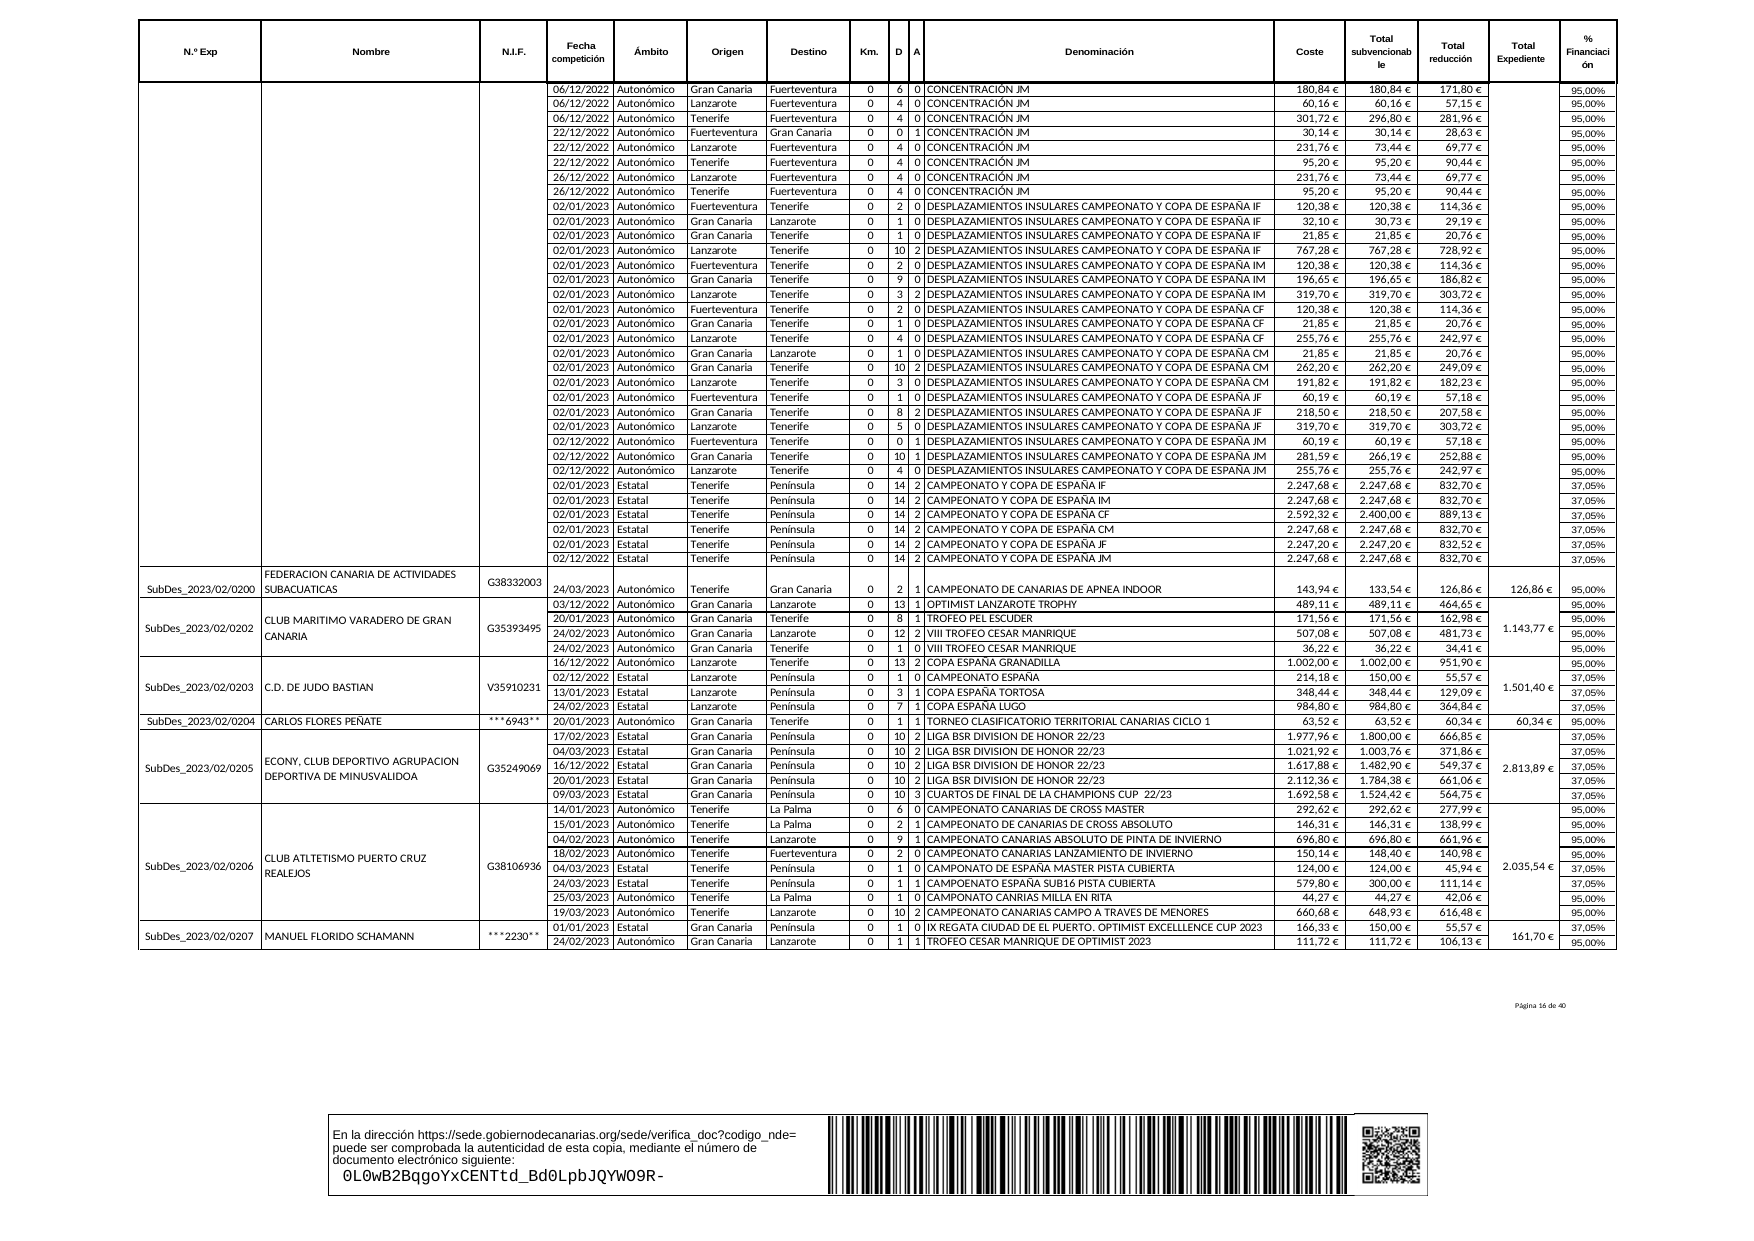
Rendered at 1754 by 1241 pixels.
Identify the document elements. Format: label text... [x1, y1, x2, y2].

table_cell 2 [909, 730, 924, 744]
table_cell 30,73 € [1346, 215, 1417, 228]
table_cell 832,70 € [1418, 494, 1488, 507]
table_cell DESPLAZAMIENTOS INSULARES CAMPEONATO Y COPA DE ESPAÑA JM [925, 465, 1274, 478]
table_cell 2.247,68 € [1346, 523, 1417, 537]
table_cell 02/01/2023 [548, 318, 613, 331]
table_cell 2.247,20 € [1346, 538, 1417, 552]
table_cell 231,76 € [1275, 141, 1345, 155]
table_cell Lanzarote [767, 627, 849, 641]
table_cell Tenerife [688, 553, 766, 566]
table_cell 0 [850, 730, 888, 744]
table_cell 95,00% [1560, 641, 1616, 656]
table_cell Estatal [614, 921, 687, 934]
table_cell 150,00 € [1346, 671, 1417, 685]
table_cell 1 [909, 567, 924, 597]
table_cell 44,27 € [1275, 892, 1345, 905]
table_cell 95,00% [1560, 346, 1616, 361]
table_cell 0 [850, 303, 888, 317]
table_header N.I.F. [481, 21, 546, 81]
table_cell Lanzarote [688, 686, 766, 699]
table_cell Península [767, 509, 849, 522]
table_cell 140,98 € [1418, 848, 1488, 861]
table_cell Autonómico [614, 215, 687, 228]
table_cell 63,52 € [1275, 715, 1345, 729]
table_cell Tenerife [767, 230, 849, 243]
table_cell Tenerife [767, 450, 849, 463]
table_cell 02/01/2023 [548, 479, 613, 493]
table_cell Estatal [614, 686, 687, 699]
table_cell Autonómico [614, 303, 687, 317]
table_cell 0 [850, 200, 888, 214]
table_cell Lanzarote [767, 833, 849, 846]
table_cell Autonómico [614, 362, 687, 375]
table_cell 0 [909, 303, 924, 317]
table_cell DESPLAZAMIENTOS INSULARES CAMPEONATO Y COPA DE ESPAÑA IF [925, 230, 1274, 243]
table_cell 114,36 € [1418, 259, 1488, 272]
table_cell 0 [909, 921, 924, 934]
table_cell Tenerife [767, 318, 849, 331]
table_cell Tenerife [767, 376, 849, 390]
table_cell 0 [909, 347, 924, 361]
table_cell 02/01/2023 [548, 509, 613, 522]
table_cell 0 [850, 435, 888, 449]
table_cell 1.003,76 € [1346, 745, 1417, 758]
table_cell CAMPOENATO ESPAÑA SUB16 PISTA CUBIERTA [925, 877, 1274, 891]
table_cell 04/03/2023 [548, 862, 613, 876]
table_cell Tenerife [767, 435, 849, 449]
table_cell Autonómico [614, 112, 687, 126]
table_cell 5 [889, 420, 908, 434]
table_cell Autonómico [614, 406, 687, 419]
table_cell 150,14 € [1275, 848, 1345, 861]
table_cell 262,20 € [1275, 362, 1345, 375]
table_cell 2 [909, 553, 924, 566]
table_cell 95,00% [1560, 302, 1616, 317]
table_cell CONCENTRACIÓN JM [925, 156, 1274, 170]
table_cell CONCENTRACIÓN JM [925, 185, 1274, 199]
table_cell Fuerteventura [767, 848, 849, 861]
table_cell 2 [909, 627, 924, 641]
table_cell 34,41 € [1418, 642, 1488, 656]
table_cell 8 [889, 406, 908, 419]
table_header Total subvencionab le [1346, 21, 1417, 81]
table_cell 1.617,88 € [1275, 759, 1345, 773]
table_cell 95,00% [1560, 287, 1616, 302]
table_cell Autonómico [614, 97, 687, 111]
table_cell 02/01/2023 [548, 362, 613, 375]
table_cell 0 [850, 171, 888, 184]
table_cell 549,37 € [1418, 759, 1488, 773]
table_cell 95,00% [1560, 935, 1616, 949]
table_cell 02/12/2022 [548, 465, 613, 478]
table_cell Autonómico [614, 84, 687, 96]
table_cell 728,92 € [1418, 244, 1488, 258]
table_cell 2 [909, 494, 924, 507]
table_cell Autonómico [614, 141, 687, 155]
table_cell Gran Canaria [688, 789, 766, 802]
table_cell 292,62 € [1346, 804, 1417, 817]
table_cell 143,94 € [1275, 567, 1345, 597]
table_cell 1 [889, 862, 908, 876]
table_cell IX REGATA CIUDAD DE EL PUERTO. OPTIMIST EXCELLLENCE CUP 2023 [925, 921, 1274, 934]
table_cell Gran Canaria [688, 406, 766, 419]
table_cell 20/01/2023 [548, 613, 613, 626]
table_cell 0 [850, 686, 888, 699]
table_cell CUARTOS DE FINAL DE LA CHAMPIONS CUP 22/23 [925, 789, 1274, 802]
table_cell 21,85 € [1346, 347, 1417, 361]
table_cell Fuerteventura [767, 171, 849, 184]
table_cell 0 [889, 435, 908, 449]
table_cell 95,00% [1560, 405, 1616, 419]
table_cell 02/01/2023 [548, 347, 613, 361]
table_cell 02/01/2023 [548, 230, 613, 243]
table_cell Fuerteventura [688, 127, 766, 140]
table_cell 1 [889, 318, 908, 331]
table_cell 0 [850, 362, 888, 375]
table_cell 13 [889, 657, 908, 670]
table_cell 24/02/2023 [548, 627, 613, 641]
table_cell 319,70 € [1275, 420, 1345, 434]
table_cell 95,00% [1560, 184, 1616, 199]
table_cell 0 [850, 479, 888, 493]
table_cell 02/01/2023 [548, 538, 613, 552]
table_cell 95,20 € [1346, 185, 1417, 199]
table_cell 95,00% [1560, 229, 1616, 243]
table_cell Estatal [614, 538, 687, 552]
table_cell COPA ESPAÑA GRANADILLA [925, 657, 1274, 670]
table_cell 255,76 € [1275, 465, 1345, 478]
table_cell 95,00% [1560, 434, 1616, 449]
table_cell Gran Canaria [767, 127, 849, 140]
table_cell 767,28 € [1275, 244, 1345, 258]
table_cell 95,00% [1560, 566, 1616, 597]
table_cell 319,70 € [1346, 288, 1417, 302]
table_cell 0 [909, 420, 924, 434]
table_cell 2.247,68 € [1346, 553, 1417, 566]
table_cell 37,05% [1560, 920, 1616, 934]
table_cell 171,56 € [1275, 613, 1345, 626]
table_cell Autonómico [614, 465, 687, 478]
table_cell 1 [889, 936, 908, 949]
table_cell 0 [850, 97, 888, 111]
table_cell 37,05% [1560, 478, 1616, 493]
table_cell Autonómico [614, 347, 687, 361]
table_cell 348,44 € [1275, 686, 1345, 699]
table_cell 0 [850, 185, 888, 199]
table_cell 111,14 € [1418, 877, 1488, 891]
table_cell 1 [889, 877, 908, 891]
table_cell 29,19 € [1418, 215, 1488, 228]
table_header D [890, 21, 908, 81]
table_cell La Palma [767, 804, 849, 817]
table_cell 0 [850, 112, 888, 126]
table_cell Autonómico [614, 244, 687, 258]
table_cell 02/01/2023 [548, 494, 613, 507]
table_cell OPTIMIST LANZAROTE TROPHY [925, 598, 1274, 611]
table_cell 832,70 € [1418, 479, 1488, 493]
table_cell 95,00% [1560, 449, 1616, 463]
table_cell G35249069 [480, 730, 547, 802]
table_cell 1.002,00 € [1346, 657, 1417, 670]
table_cell 186,82 € [1418, 274, 1488, 287]
table_cell Estatal [614, 877, 687, 891]
table_cell 2.247,68 € [1275, 553, 1345, 566]
table_cell 2.247,68 € [1275, 523, 1345, 537]
table_cell 319,70 € [1275, 288, 1345, 302]
table_cell 832,70 € [1418, 553, 1488, 566]
table_cell 1.692,58 € [1275, 789, 1345, 802]
table_cell 129,09 € [1418, 686, 1488, 699]
table_cell 120,38 € [1346, 259, 1417, 272]
table_cell 564,75 € [1418, 789, 1488, 802]
table_cell Lanzarote [688, 420, 766, 434]
table_cell Gran Canaria [688, 730, 766, 744]
table_cell 364,84 € [1418, 701, 1488, 714]
table_cell 95,00% [1560, 390, 1616, 405]
table_cell 22/12/2022 [548, 141, 613, 155]
table_cell Fuerteventura [688, 200, 766, 214]
table_cell Fuerteventura [767, 97, 849, 111]
table_cell 133,54 € [1346, 567, 1417, 597]
table_cell 120,38 € [1275, 303, 1345, 317]
table_cell Tenerife [688, 804, 766, 817]
table_cell Autonómico [614, 567, 687, 597]
table_cell 0 [850, 671, 888, 685]
table_cell 661,06 € [1418, 774, 1488, 788]
table_cell 17/02/2023 [548, 730, 613, 744]
table_cell Gran Canaria [688, 84, 766, 96]
table_cell 166,33 € [1275, 921, 1345, 934]
table_cell Autonómico [614, 156, 687, 170]
table_cell Tenerife [688, 538, 766, 552]
table_cell [480, 83, 547, 566]
table_cell 0 [850, 906, 888, 920]
table_cell Península [767, 686, 849, 699]
table_cell 01/01/2023 [548, 921, 613, 934]
table_cell Gran Canaria [688, 745, 766, 758]
table_cell 14 [889, 494, 908, 507]
table_cell 4 [889, 332, 908, 346]
table_cell 1 [909, 818, 924, 832]
table_cell 277,99 € [1418, 804, 1488, 817]
table_cell Fuerteventura [767, 84, 849, 96]
table_cell C.D. DE JUDO BASTIAN [262, 657, 479, 714]
table_cell DESPLAZAMIENTOS INSULARES CAMPEONATO Y COPA DE ESPAÑA JF [925, 391, 1274, 405]
table_cell Tenerife [767, 420, 849, 434]
table_cell 180,84 € [1346, 84, 1417, 96]
table_cell Tenerife [767, 613, 849, 626]
table_cell 2 [889, 303, 908, 317]
table_cell CAMPEONATO DE CANARIAS DE CROSS ABSOLUTO [925, 818, 1274, 832]
table_cell Autonómico [614, 391, 687, 405]
table_cell 0 [850, 877, 888, 891]
table_cell 281,59 € [1275, 450, 1345, 463]
table_cell COPA ESPAÑA LUGO [925, 701, 1274, 714]
table_cell 26/12/2022 [548, 171, 613, 184]
table_cell SubDes_2023/02/0202 [139, 597, 261, 656]
table_cell Fuerteventura [688, 391, 766, 405]
table_cell 0 [889, 127, 908, 140]
table_cell 120,38 € [1346, 200, 1417, 214]
table_cell Estatal [614, 745, 687, 758]
table_cell G38106936 [480, 804, 547, 920]
table_cell 95,00% [1560, 832, 1616, 846]
table_cell 0 [850, 288, 888, 302]
table_cell 60,19 € [1275, 435, 1345, 449]
table_cell Tenerife [688, 848, 766, 861]
table_cell 02/01/2023 [548, 288, 613, 302]
table_cell Lanzarote [688, 657, 766, 670]
table_cell 02/01/2023 [548, 259, 613, 272]
table_cell 20/01/2023 [548, 715, 613, 729]
table_cell 0 [909, 112, 924, 126]
table_cell 04/03/2023 [548, 745, 613, 758]
table_cell 0 [850, 215, 888, 228]
table_cell Tenerife [767, 259, 849, 272]
table_cell Gran Canaria [688, 613, 766, 626]
table_cell 0 [909, 671, 924, 685]
table_cell 1 [889, 892, 908, 905]
table_cell Autonómico [614, 804, 687, 817]
table_cell 2 [889, 200, 908, 214]
table_cell Tenerife [767, 274, 849, 287]
table_cell 2 [909, 406, 924, 419]
table_cell Lanzarote [688, 97, 766, 111]
table_cell 2 [909, 523, 924, 537]
table_cell Autonómico [614, 435, 687, 449]
table_cell 4 [889, 171, 908, 184]
table_cell LIGA BSR DIVISION DE HONOR 22/23 [925, 730, 1274, 744]
table_cell TROFEO CESAR MANRIQUE DE OPTIMIST 2023 [925, 936, 1274, 949]
table_cell Tenerife [767, 332, 849, 346]
table_cell 2 [909, 774, 924, 788]
table_cell 1 [909, 450, 924, 463]
table_cell Autonómico [614, 715, 687, 729]
table_cell Península [767, 701, 849, 714]
table_cell CAMPEONATO Y COPA DE ESPAÑA JM [925, 553, 1274, 566]
table_cell Fuerteventura [688, 303, 766, 317]
table_cell 0 [850, 523, 888, 537]
table_cell Tenerife [688, 818, 766, 832]
table_cell DESPLAZAMIENTOS INSULARES CAMPEONATO Y COPA DE ESPAÑA CM [925, 362, 1274, 375]
table_cell 889,13 € [1418, 509, 1488, 522]
picture [828, 1116, 1347, 1194]
table_cell 249,09 € [1418, 362, 1488, 375]
table_cell G38332003 [480, 567, 547, 597]
table_cell 1 [909, 877, 924, 891]
table_cell 0 [909, 892, 924, 905]
table_cell Tenerife [767, 406, 849, 419]
table_cell 0 [909, 848, 924, 861]
table_cell 666,85 € [1418, 730, 1488, 744]
table_cell Lanzarote [767, 906, 849, 920]
table_cell Gran Canaria [688, 715, 766, 729]
table_cell Tenerife [767, 244, 849, 258]
table_cell Gran Canaria [688, 215, 766, 228]
table_cell 0 [850, 347, 888, 361]
table_cell 1.784,38 € [1346, 774, 1417, 788]
table_cell Península [767, 759, 849, 773]
table_cell 2 [909, 244, 924, 258]
table_cell 0 [850, 259, 888, 272]
table_cell 60,34 € [1418, 715, 1488, 729]
table_cell 371,86 € [1418, 745, 1488, 758]
table_cell Gran Canaria [688, 759, 766, 773]
table_cell 95,00% [1560, 419, 1616, 434]
table_cell Tenerife [688, 185, 766, 199]
table_cell 207,58 € [1418, 406, 1488, 419]
table_cell Estatal [614, 701, 687, 714]
table_cell 26/12/2022 [548, 185, 613, 199]
table_cell 21,85 € [1275, 230, 1345, 243]
table_cell DESPLAZAMIENTOS INSULARES CAMPEONATO Y COPA DE ESPAÑA IF [925, 200, 1274, 214]
table_cell 95,00% [1560, 258, 1616, 272]
table_cell CAMPEONATO CANARIAS DE CROSS MASTER [925, 804, 1274, 817]
table_cell 06/12/2022 [548, 97, 613, 111]
table_cell 832,70 € [1418, 523, 1488, 537]
table_cell Tenerife [767, 288, 849, 302]
table_cell Autonómico [614, 185, 687, 199]
table_cell Fuerteventura [767, 185, 849, 199]
table_cell 301,72 € [1275, 112, 1345, 126]
table_cell 182,23 € [1418, 376, 1488, 390]
table_cell 0 [909, 391, 924, 405]
table_cell Autonómico [614, 420, 687, 434]
table_cell 0 [850, 406, 888, 419]
table_cell 30,14 € [1275, 127, 1345, 140]
table_cell Estatal [614, 479, 687, 493]
table_cell SubDes_2023/02/0205 [139, 729, 261, 802]
text Página 16 de 40 [125, 1001, 1566, 1010]
table_cell 6 [889, 804, 908, 817]
table_cell VIII TROFEO CESAR MANRIQUE [925, 642, 1274, 656]
table_cell 0 [909, 318, 924, 331]
table_cell 37,05% [1560, 552, 1616, 566]
table_cell 0 [909, 200, 924, 214]
table_cell 2.112,36 € [1275, 774, 1345, 788]
table_cell 0 [850, 715, 888, 729]
table_cell 0 [909, 642, 924, 656]
table_cell Autonómico [614, 818, 687, 832]
table_cell 2 [909, 745, 924, 758]
table_cell 69,77 € [1418, 141, 1488, 155]
table_cell 507,08 € [1275, 627, 1345, 641]
table_cell Lanzarote [688, 332, 766, 346]
table_cell 1 [909, 686, 924, 699]
table_cell COPA ESPAÑA TORTOSA [925, 686, 1274, 699]
table_cell 1.501,40 € [1489, 657, 1559, 714]
table_cell 9 [889, 833, 908, 846]
table_cell 14/01/2023 [548, 804, 613, 817]
table_cell 255,76 € [1346, 465, 1417, 478]
table_cell 2 [909, 509, 924, 522]
table_cell SubDes_2023/02/0204 [139, 714, 261, 729]
table_cell ***2230** [480, 921, 547, 949]
table_cell 95,00% [1560, 375, 1616, 390]
table_cell Península [767, 921, 849, 934]
table_cell 12 [889, 627, 908, 641]
table_cell 42,06 € [1418, 892, 1488, 905]
table_cell 37,05% [1560, 522, 1616, 537]
table_cell 18/02/2023 [548, 848, 613, 861]
table_cell 281,96 € [1418, 112, 1488, 126]
table_cell Gran Canaria [688, 450, 766, 463]
table_cell 255,76 € [1275, 332, 1345, 346]
table_cell 95,00% [1560, 846, 1616, 861]
table_cell Tenerife [688, 523, 766, 537]
table_cell Tenerife [767, 362, 849, 375]
table_cell 02/01/2023 [548, 391, 613, 405]
table_cell 10 [889, 244, 908, 258]
table_cell Autonómico [614, 833, 687, 846]
table_cell Lanzarote [767, 347, 849, 361]
table_cell 1 [909, 833, 924, 846]
table_cell 02/01/2023 [548, 303, 613, 317]
table_cell 37,05% [1560, 670, 1616, 685]
table_cell 114,36 € [1418, 303, 1488, 317]
table_cell 20,76 € [1418, 230, 1488, 243]
table_cell Gran Canaria [688, 347, 766, 361]
table_cell 0 [850, 332, 888, 346]
table_cell Tenerife [688, 892, 766, 905]
table_cell Península [767, 479, 849, 493]
table_cell 21,85 € [1275, 347, 1345, 361]
table_cell 242,97 € [1418, 465, 1488, 478]
table_cell 171,80 € [1418, 84, 1488, 96]
table_cell 25/03/2023 [548, 892, 613, 905]
table_cell 02/01/2023 [548, 523, 613, 537]
table_cell 36,22 € [1275, 642, 1345, 656]
table_cell 57,15 € [1418, 97, 1488, 111]
table_cell 22/12/2022 [548, 156, 613, 170]
table_cell 1.002,00 € [1275, 657, 1345, 670]
table_cell 1.021,92 € [1275, 745, 1345, 758]
table_cell Autonómico [614, 274, 687, 287]
table_cell 1 [889, 347, 908, 361]
table_cell Península [767, 730, 849, 744]
table_cell Autonómico [614, 332, 687, 346]
table_cell 3 [889, 686, 908, 699]
table_cell Autonómico [614, 848, 687, 861]
table_cell DESPLAZAMIENTOS INSULARES CAMPEONATO Y COPA DE ESPAÑA CF [925, 318, 1274, 331]
table_cell 0 [850, 789, 888, 802]
table_cell 767,28 € [1346, 244, 1417, 258]
table_cell LIGA BSR DIVISION DE HONOR 22/23 [925, 745, 1274, 758]
table_cell 06/12/2022 [548, 112, 613, 126]
table_cell Península [767, 553, 849, 566]
table_cell TORNEO CLASIFICATORIO TERRITORIAL CANARIAS CICLO 1 [925, 715, 1274, 729]
table_cell 95,00% [1560, 199, 1616, 214]
table_cell Península [767, 745, 849, 758]
table_cell 2.592,32 € [1275, 509, 1345, 522]
table_cell Tenerife [767, 200, 849, 214]
table_cell 14 [889, 479, 908, 493]
table_cell 4 [889, 465, 908, 478]
table_cell 95,00% [1560, 597, 1616, 611]
table_cell Autonómico [614, 627, 687, 641]
table_cell 95,00% [1560, 155, 1616, 170]
table_cell Lanzarote [688, 244, 766, 258]
table_cell 616,48 € [1418, 906, 1488, 920]
table_cell 4 [889, 112, 908, 126]
table_cell 0 [850, 84, 888, 96]
table_header Total Expediente [1490, 21, 1559, 81]
table_cell 02/01/2023 [548, 200, 613, 214]
table_cell 1 [909, 715, 924, 729]
table_cell Estatal [614, 494, 687, 507]
table_cell 1 [909, 435, 924, 449]
table_cell 296,80 € [1346, 112, 1417, 126]
table_cell 57,18 € [1418, 391, 1488, 405]
table_cell 0 [850, 745, 888, 758]
table_cell 106,13 € [1418, 936, 1488, 949]
table_cell 1 [889, 391, 908, 405]
table_cell 44,27 € [1346, 892, 1417, 905]
table_cell 60,19 € [1275, 391, 1345, 405]
table_cell 4 [889, 156, 908, 170]
table_cell 0 [850, 759, 888, 773]
table_cell 2.813,89 € [1489, 730, 1559, 802]
table_cell 28,63 € [1418, 127, 1488, 140]
table_cell DESPLAZAMIENTOS INSULARES CAMPEONATO Y COPA DE ESPAÑA IM [925, 274, 1274, 287]
table_cell CONCENTRACIÓN JM [925, 97, 1274, 111]
table_cell 37,05% [1560, 758, 1616, 773]
table_cell 95,20 € [1275, 156, 1345, 170]
table_cell 191,82 € [1346, 376, 1417, 390]
table_cell 0 [909, 185, 924, 199]
table_cell Tenerife [688, 567, 766, 597]
table_header Nombre [262, 21, 479, 81]
table_cell 0 [850, 538, 888, 552]
table_cell CAMPEONATO DE CANARIAS DE APNEA INDOOR [925, 567, 1274, 597]
table_cell DESPLAZAMIENTOS INSULARES CAMPEONATO Y COPA DE ESPAÑA IF [925, 215, 1274, 228]
table_cell 196,65 € [1275, 274, 1345, 287]
table_cell 0 [850, 848, 888, 861]
table_cell Estatal [614, 759, 687, 773]
table_cell CLUB MARITIMO VARADERO DE GRAN CANARIA [262, 598, 479, 656]
table_cell 0 [850, 774, 888, 788]
table_cell Gran Canaria [688, 642, 766, 656]
table_cell 69,77 € [1418, 171, 1488, 184]
table_cell VIII TROFEO CESAR MANRIQUE [925, 627, 1274, 641]
table_cell Gran Canaria [688, 362, 766, 375]
table_cell 1.800,00 € [1346, 730, 1417, 744]
table_cell 1 [889, 230, 908, 243]
table_cell CAMPEONATO Y COPA DE ESPAÑA JF [925, 538, 1274, 552]
table_cell 0 [850, 553, 888, 566]
table_cell Tenerife [688, 833, 766, 846]
table_cell DESPLAZAMIENTOS INSULARES CAMPEONATO Y COPA DE ESPAÑA CF [925, 303, 1274, 317]
table_cell Tenerife [688, 494, 766, 507]
table_cell Gran Canaria [688, 318, 766, 331]
table_cell 0 [850, 567, 888, 597]
table_cell Lanzarote [688, 171, 766, 184]
table_cell 95,20 € [1346, 156, 1417, 170]
table_cell 4 [889, 97, 908, 111]
table_cell LIGA BSR DIVISION DE HONOR 22/23 [925, 759, 1274, 773]
table_header Km. [851, 21, 888, 81]
table_cell 0 [850, 818, 888, 832]
table_cell DESPLAZAMIENTOS INSULARES CAMPEONATO Y COPA DE ESPAÑA IM [925, 288, 1274, 302]
table_cell Lanzarote [688, 376, 766, 390]
table_cell 02/01/2023 [548, 376, 613, 390]
table_cell 95,00% [1560, 111, 1616, 126]
table_cell 37,05% [1560, 508, 1616, 522]
table_cell 2.247,20 € [1275, 538, 1345, 552]
table_cell Gran Canaria [688, 774, 766, 788]
table_cell Autonómico [614, 288, 687, 302]
table_cell 0 [909, 171, 924, 184]
table_cell 2 [909, 479, 924, 493]
table_cell 0 [850, 833, 888, 846]
table_cell 95,00% [1560, 96, 1616, 111]
table_cell 14 [889, 509, 908, 522]
table_cell 162,98 € [1418, 613, 1488, 626]
table_cell Lanzarote [688, 465, 766, 478]
table_cell 95,00% [1560, 170, 1616, 184]
table_cell 120,38 € [1275, 259, 1345, 272]
table_cell CAMPONATO DE ESPAÑA MASTER PISTA CUBIERTA [925, 862, 1274, 876]
table_cell 73,44 € [1346, 141, 1417, 155]
table_cell 464,65 € [1418, 598, 1488, 611]
table_cell LIGA BSR DIVISION DE HONOR 22/23 [925, 774, 1274, 788]
table_cell 37,05% [1560, 685, 1616, 699]
table_cell 300,00 € [1346, 877, 1417, 891]
table_header Denominación [925, 21, 1273, 81]
table_cell 95,00% [1560, 273, 1616, 287]
table_cell Península [767, 671, 849, 685]
table_cell Lanzarote [767, 215, 849, 228]
table_cell La Palma [767, 892, 849, 905]
table_cell 0 [850, 598, 888, 611]
table_cell CLUB ATLTETISMO PUERTO CRUZ REALEJOS [262, 804, 479, 920]
table_cell 148,40 € [1346, 848, 1417, 861]
table_cell SubDes_2023/02/0203 [139, 656, 261, 714]
table_cell 0 [909, 230, 924, 243]
table_cell 660,68 € [1275, 906, 1345, 920]
table_cell 1 [889, 215, 908, 228]
table_cell 95,00% [1560, 317, 1616, 331]
table_cell 0 [909, 465, 924, 478]
table_cell CAMPEONATO Y COPA DE ESPAÑA IM [925, 494, 1274, 507]
table_cell Autonómico [614, 127, 687, 140]
table_cell CAMPONATO CANRIAS MILLA EN RITA [925, 892, 1274, 905]
table_cell 0 [850, 318, 888, 331]
table_cell 2 [909, 759, 924, 773]
table_cell Península [767, 494, 849, 507]
table_cell Autonómico [614, 657, 687, 670]
table_cell 95,00% [1560, 905, 1616, 920]
table_cell Tenerife [688, 479, 766, 493]
table_cell 2 [889, 818, 908, 832]
table_cell 95,00% [1560, 611, 1616, 626]
table_cell 126,86 € [1418, 567, 1488, 597]
table_cell 22/12/2022 [548, 127, 613, 140]
table_cell 111,72 € [1346, 936, 1417, 949]
table_header Coste [1275, 21, 1344, 81]
table_cell 04/02/2023 [548, 833, 613, 846]
table_cell Península [767, 538, 849, 552]
table_cell 45,94 € [1418, 862, 1488, 876]
table_header Total reducción [1419, 21, 1488, 81]
table_cell 02/01/2023 [548, 332, 613, 346]
table_cell 37,05% [1560, 788, 1616, 802]
table_cell Gran Canaria [767, 567, 849, 597]
table_cell 191,82 € [1275, 376, 1345, 390]
table_cell 02/12/2022 [548, 671, 613, 685]
table_cell 03/12/2022 [548, 598, 613, 611]
table_cell 262,20 € [1346, 362, 1417, 375]
table_cell MANUEL FLORIDO SCHAMANN [262, 921, 479, 949]
table_cell 984,80 € [1275, 701, 1345, 714]
table_cell 2 [909, 288, 924, 302]
table_cell Fuerteventura [688, 435, 766, 449]
table_cell DESPLAZAMIENTOS INSULARES CAMPEONATO Y COPA DE ESPAÑA CM [925, 347, 1274, 361]
table_cell 37,05% [1560, 861, 1616, 876]
table_cell 0 [850, 862, 888, 876]
table_cell 171,56 € [1346, 613, 1417, 626]
table_cell CAMPEONATO CANARIAS CAMPO A TRAVES DE MENORES [925, 906, 1274, 920]
table_cell 20/01/2023 [548, 774, 613, 788]
table_cell 02/01/2023 [548, 406, 613, 419]
table_cell 951,90 € [1418, 657, 1488, 670]
table_cell 37,05% [1560, 729, 1616, 744]
table_cell 319,70 € [1346, 420, 1417, 434]
table_cell 3 [909, 789, 924, 802]
table_cell 138,99 € [1418, 818, 1488, 832]
table_cell 124,00 € [1346, 862, 1417, 876]
table_cell 146,31 € [1275, 818, 1345, 832]
table_cell 60,16 € [1346, 97, 1417, 111]
table_cell 111,72 € [1275, 936, 1345, 949]
table_cell 3 [889, 376, 908, 390]
table_cell 8 [889, 613, 908, 626]
table_cell 10 [889, 450, 908, 463]
table_cell Autonómico [614, 230, 687, 243]
table_cell 30,14 € [1346, 127, 1417, 140]
table_cell 292,62 € [1275, 804, 1345, 817]
table_cell 14 [889, 538, 908, 552]
table_cell 0 [909, 141, 924, 155]
table_cell Autonómico [614, 906, 687, 920]
table_cell CAMPEONATO Y COPA DE ESPAÑA CM [925, 523, 1274, 537]
table_cell Estatal [614, 862, 687, 876]
table_cell 37,05% [1560, 493, 1616, 507]
picture [1354, 1113, 1428, 1196]
table_cell 19/03/2023 [548, 906, 613, 920]
table_cell Lanzarote [767, 598, 849, 611]
table_cell 36,22 € [1346, 642, 1417, 656]
table_cell 1 [909, 127, 924, 140]
table_cell 90,44 € [1418, 156, 1488, 170]
table_cell Península [767, 877, 849, 891]
table_cell 0 [909, 84, 924, 96]
table_cell 60,16 € [1275, 97, 1345, 111]
table_cell Tenerife [688, 112, 766, 126]
table_cell 0 [850, 274, 888, 287]
table_cell 481,73 € [1418, 627, 1488, 641]
table_cell 6 [889, 84, 908, 96]
table_cell 02/12/2022 [548, 553, 613, 566]
table_cell Tenerife [688, 156, 766, 170]
table_cell 0 [850, 376, 888, 390]
table_cell 214,18 € [1275, 671, 1345, 685]
table_cell Península [767, 523, 849, 537]
table_cell 579,80 € [1275, 877, 1345, 891]
table_cell Tenerife [767, 642, 849, 656]
table_cell 37,05% [1560, 537, 1616, 552]
table_cell 32,10 € [1275, 215, 1345, 228]
table_cell Fuerteventura [767, 112, 849, 126]
table_cell 0 [850, 701, 888, 714]
table_cell 0 [909, 274, 924, 287]
table_cell 1 [909, 598, 924, 611]
table_cell 7 [889, 701, 908, 714]
table_cell V35910231 [480, 657, 547, 714]
table_cell ECONY, CLUB DEPORTIVO AGRUPACION DEPORTIVA DE MINUSVALIDOA [262, 730, 479, 802]
table_cell 0 [850, 494, 888, 507]
table_cell 1.524,42 € [1346, 789, 1417, 802]
table_cell 21,85 € [1346, 318, 1417, 331]
table_cell 1 [889, 921, 908, 934]
table_cell 0 [909, 332, 924, 346]
table_cell 218,50 € [1275, 406, 1345, 419]
table_cell 0 [909, 97, 924, 111]
table_cell Tenerife [767, 465, 849, 478]
table_cell 2.247,68 € [1346, 479, 1417, 493]
table_cell 0 [850, 420, 888, 434]
table_cell 126,86 € [1489, 567, 1559, 597]
table_cell 4 [889, 185, 908, 199]
table_cell 57,18 € [1418, 435, 1488, 449]
table_cell 2 [909, 906, 924, 920]
table_cell 10 [889, 730, 908, 744]
table_cell DESPLAZAMIENTOS INSULARES CAMPEONATO Y COPA DE ESPAÑA CF [925, 332, 1274, 346]
table_cell CONCENTRACIÓN JM [925, 84, 1274, 96]
table_cell Autonómico [614, 450, 687, 463]
table_cell 1 [889, 671, 908, 685]
table_cell 95,00% [1560, 714, 1616, 729]
table_cell 10 [889, 789, 908, 802]
table_cell 348,44 € [1346, 686, 1417, 699]
table_cell 15/01/2023 [548, 818, 613, 832]
table_cell Estatal [614, 523, 687, 537]
table_cell 1 [909, 701, 924, 714]
table_cell [1489, 83, 1559, 566]
table_cell [139, 83, 261, 566]
table_cell 242,97 € [1418, 332, 1488, 346]
table_cell 696,80 € [1275, 833, 1345, 846]
table_cell 0 [909, 804, 924, 817]
table_cell 161,70 € [1489, 921, 1559, 949]
table_cell 02/01/2023 [548, 274, 613, 287]
table_header Destino [768, 21, 849, 81]
table_cell 146,31 € [1346, 818, 1417, 832]
table_cell DESPLAZAMIENTOS INSULARES CAMPEONATO Y COPA DE ESPAÑA JF [925, 420, 1274, 434]
table_cell TROFEO PEL ESCUDER [925, 613, 1274, 626]
table_cell 2 [909, 538, 924, 552]
table_cell 95,00% [1560, 140, 1616, 155]
table_cell G35393495 [480, 598, 547, 656]
table_cell Tenerife [767, 391, 849, 405]
table_cell 2 [889, 848, 908, 861]
table_cell Autonómico [614, 259, 687, 272]
table_cell 303,72 € [1418, 288, 1488, 302]
table_cell 90,44 € [1418, 185, 1488, 199]
table_cell 696,80 € [1346, 833, 1417, 846]
table_cell SubDes_2023/02/0206 [139, 803, 261, 920]
table_cell Lanzarote [688, 671, 766, 685]
table_cell 21,85 € [1275, 318, 1345, 331]
table_cell 180,84 € [1275, 84, 1345, 96]
table_cell 95,00% [1560, 803, 1616, 817]
table_cell CAMPEONATO ESPAÑA [925, 671, 1274, 685]
table_cell Gran Canaria [688, 936, 766, 949]
table_cell Lanzarote [688, 141, 766, 155]
table_cell Gran Canaria [688, 598, 766, 611]
table_cell 02/01/2023 [548, 420, 613, 434]
table_cell DESPLAZAMIENTOS INSULARES CAMPEONATO Y COPA DE ESPAÑA IM [925, 259, 1274, 272]
table_cell 0 [909, 156, 924, 170]
table_cell 20,76 € [1418, 347, 1488, 361]
table_header % Financiaci ón [1561, 21, 1616, 81]
table_cell 0 [850, 804, 888, 817]
table_cell SubDes_2023/02/0200 [139, 566, 261, 597]
table_cell Fuerteventura [767, 141, 849, 155]
table_cell 0 [850, 141, 888, 155]
table_cell 150,00 € [1346, 921, 1417, 934]
table_cell Península [767, 774, 849, 788]
table_cell 95,00% [1560, 656, 1616, 670]
table_cell 21,85 € [1346, 230, 1417, 243]
table_cell 0 [850, 391, 888, 405]
table_cell 0 [850, 892, 888, 905]
table_cell 0 [909, 862, 924, 876]
table_cell Gran Canaria [688, 274, 766, 287]
table_cell Península [767, 789, 849, 802]
table_cell 1 [909, 613, 924, 626]
table_cell 14 [889, 523, 908, 537]
table_cell 02/01/2023 [548, 215, 613, 228]
table_cell 3 [889, 288, 908, 302]
table_cell Autonómico [614, 598, 687, 611]
table_cell ***6943** [480, 715, 547, 729]
table_cell Fuerteventura [688, 259, 766, 272]
table_cell 37,05% [1560, 773, 1616, 788]
table_cell 0 [850, 936, 888, 949]
table_cell Gran Canaria [688, 627, 766, 641]
table_cell Tenerife [767, 657, 849, 670]
table_cell 24/02/2023 [548, 936, 613, 949]
table_cell 0 [909, 215, 924, 228]
table_cell 16/12/2022 [548, 657, 613, 670]
table_cell 120,38 € [1275, 200, 1345, 214]
table_cell 24/02/2023 [548, 642, 613, 656]
table_cell 2.247,68 € [1275, 479, 1345, 493]
table_cell CAMPEONATO Y COPA DE ESPAÑA IF [925, 479, 1274, 493]
table_cell 73,44 € [1346, 171, 1417, 184]
table_cell 252,88 € [1418, 450, 1488, 463]
table_cell 37,05% [1560, 744, 1616, 758]
table_cell Fuerteventura [767, 156, 849, 170]
table_cell Estatal [614, 730, 687, 744]
table_cell DESPLAZAMIENTOS INSULARES CAMPEONATO Y COPA DE ESPAÑA JF [925, 406, 1274, 419]
table_cell 0 [909, 259, 924, 272]
table_header Origen [688, 21, 766, 81]
table_cell 984,80 € [1346, 701, 1417, 714]
table_cell 95,00% [1560, 361, 1616, 375]
table_cell 24/03/2023 [548, 567, 613, 597]
table_cell 10 [889, 362, 908, 375]
table_cell CAMPEONATO CANARIAS ABSOLUTO DE PINTA DE INVIERNO [925, 833, 1274, 846]
table_cell 10 [889, 759, 908, 773]
table_cell 60,19 € [1346, 435, 1417, 449]
table_cell 231,76 € [1275, 171, 1345, 184]
table_cell 09/03/2023 [548, 789, 613, 802]
table_cell 55,57 € [1418, 921, 1488, 934]
table_cell Tenerife [688, 862, 766, 876]
table_cell Autonómico [614, 318, 687, 331]
table_cell 95,00% [1560, 331, 1616, 346]
table_cell 0 [850, 127, 888, 140]
table_cell 95,00% [1560, 214, 1616, 228]
table_cell CARLOS FLORES PEÑATE [262, 715, 479, 729]
table_cell DESPLAZAMIENTOS INSULARES CAMPEONATO Y COPA DE ESPAÑA JM [925, 450, 1274, 463]
table_cell Tenerife [767, 303, 849, 317]
table_cell Península [767, 862, 849, 876]
table_header Fecha competición [548, 21, 613, 81]
table_cell Tenerife [688, 877, 766, 891]
table_cell 60,19 € [1346, 391, 1417, 405]
table_cell CAMPEONATO Y COPA DE ESPAÑA CF [925, 509, 1274, 522]
table_cell 2.400,00 € [1346, 509, 1417, 522]
table_cell 95,00% [1560, 126, 1616, 140]
table_cell 0 [850, 613, 888, 626]
table_cell Autonómico [614, 936, 687, 949]
table_cell 95,00% [1560, 626, 1616, 641]
table_cell 02/01/2023 [548, 244, 613, 258]
table_cell 24/02/2023 [548, 701, 613, 714]
table_cell 0 [850, 244, 888, 258]
table_cell 2 [889, 567, 908, 597]
table_cell 37,05% [1560, 700, 1616, 714]
table_cell 95,20 € [1275, 185, 1345, 199]
table_cell 507,08 € [1346, 627, 1417, 641]
table_cell Autonómico [614, 200, 687, 214]
table_cell 0 [850, 230, 888, 243]
table_cell CONCENTRACIÓN JM [925, 112, 1274, 126]
table_header A [910, 21, 923, 81]
table_cell CONCENTRACIÓN JM [925, 171, 1274, 184]
table_cell 20,76 € [1418, 318, 1488, 331]
table_cell 14 [889, 553, 908, 566]
table_cell 120,38 € [1346, 303, 1417, 317]
table_cell 95,00% [1560, 464, 1616, 478]
table_cell Tenerife [688, 906, 766, 920]
table_cell 489,11 € [1275, 598, 1345, 611]
table_cell 02/12/2022 [548, 435, 613, 449]
table_cell 13 [889, 598, 908, 611]
table_header Ámbito [615, 21, 686, 81]
table_cell 95,00% [1560, 243, 1616, 258]
table_cell Estatal [614, 774, 687, 788]
table_cell Lanzarote [688, 701, 766, 714]
table_cell 0 [850, 642, 888, 656]
table_cell 0 [850, 627, 888, 641]
table_cell 55,57 € [1418, 671, 1488, 685]
table_cell 2 [909, 657, 924, 670]
table_cell 06/12/2022 [548, 84, 613, 96]
table_cell 196,65 € [1346, 274, 1417, 287]
table_cell 0 [850, 450, 888, 463]
table_cell 37,05% [1560, 876, 1616, 891]
table_cell 1.143,77 € [1489, 598, 1559, 656]
table_cell 60,34 € [1489, 715, 1559, 729]
table_cell 1 [889, 642, 908, 656]
table_cell 2 [889, 259, 908, 272]
table_cell Tenerife [688, 509, 766, 522]
table_cell 124,00 € [1275, 862, 1345, 876]
table_cell La Palma [767, 818, 849, 832]
table_cell 266,19 € [1346, 450, 1417, 463]
table_cell 16/12/2022 [548, 759, 613, 773]
table_cell Estatal [614, 553, 687, 566]
table_cell 02/12/2022 [548, 450, 613, 463]
table_cell 1 [889, 715, 908, 729]
table_cell Autonómico [614, 171, 687, 184]
table_cell 2.035,54 € [1489, 804, 1559, 920]
table_cell 2.247,68 € [1275, 494, 1345, 507]
table_cell 303,72 € [1418, 420, 1488, 434]
table_cell 4 [889, 141, 908, 155]
table_cell CONCENTRACIÓN JM [925, 127, 1274, 140]
table_cell 10 [889, 745, 908, 758]
table_cell 95,00% [1560, 891, 1616, 905]
table_cell SubDes_2023/02/0207 [139, 920, 261, 949]
table_cell 255,76 € [1346, 332, 1417, 346]
table_cell Autonómico [614, 892, 687, 905]
table_cell 832,52 € [1418, 538, 1488, 552]
table_cell 1.482,90 € [1346, 759, 1417, 773]
table_cell Gran Canaria [688, 921, 766, 934]
table_cell 10 [889, 906, 908, 920]
table_cell DESPLAZAMIENTOS INSULARES CAMPEONATO Y COPA DE ESPAÑA JM [925, 435, 1274, 449]
table_cell Autonómico [614, 613, 687, 626]
table_cell Tenerife [767, 715, 849, 729]
table_cell 661,96 € [1418, 833, 1488, 846]
table_cell 489,11 € [1346, 598, 1417, 611]
table_cell 10 [889, 774, 908, 788]
table_cell CONCENTRACIÓN JM [925, 141, 1274, 155]
table_header N.º Exp [140, 21, 260, 81]
table_cell 114,36 € [1418, 200, 1488, 214]
table_cell Gran Canaria [688, 230, 766, 243]
table_cell 2 [909, 362, 924, 375]
table_cell DESPLAZAMIENTOS INSULARES CAMPEONATO Y COPA DE ESPAÑA IF [925, 244, 1274, 258]
table_cell 95,00% [1560, 817, 1616, 832]
table_cell Estatal [614, 671, 687, 685]
table_cell CAMPEONATO CANARIAS LANZAMIENTO DE INVIERNO [925, 848, 1274, 861]
table_cell Lanzarote [767, 936, 849, 949]
table_cell 1.977,96 € [1275, 730, 1345, 744]
table_cell DESPLAZAMIENTOS INSULARES CAMPEONATO Y COPA DE ESPAÑA CM [925, 376, 1274, 390]
table_cell 24/03/2023 [548, 877, 613, 891]
table_cell Autonómico [614, 642, 687, 656]
table_cell 95,00% [1560, 81, 1616, 96]
table_cell 0 [850, 509, 888, 522]
table_cell 0 [850, 156, 888, 170]
table_cell Lanzarote [688, 288, 766, 302]
table_cell 0 [909, 376, 924, 390]
table_cell 0 [850, 921, 888, 934]
table_cell [262, 83, 479, 566]
table_cell Autonómico [614, 376, 687, 390]
table_cell 13/01/2023 [548, 686, 613, 699]
table_cell 648,93 € [1346, 906, 1417, 920]
table_cell 218,50 € [1346, 406, 1417, 419]
table_cell 1 [909, 936, 924, 949]
table_cell 0 [850, 657, 888, 670]
table_cell 0 [850, 465, 888, 478]
table_cell 63,52 € [1346, 715, 1417, 729]
table_cell 2.247,68 € [1346, 494, 1417, 507]
table_cell Estatal [614, 509, 687, 522]
table_cell Estatal [614, 789, 687, 802]
table_cell FEDERACION CANARIA DE ACTIVIDADES SUBACUATICAS [262, 567, 479, 597]
table_cell 9 [889, 274, 908, 287]
